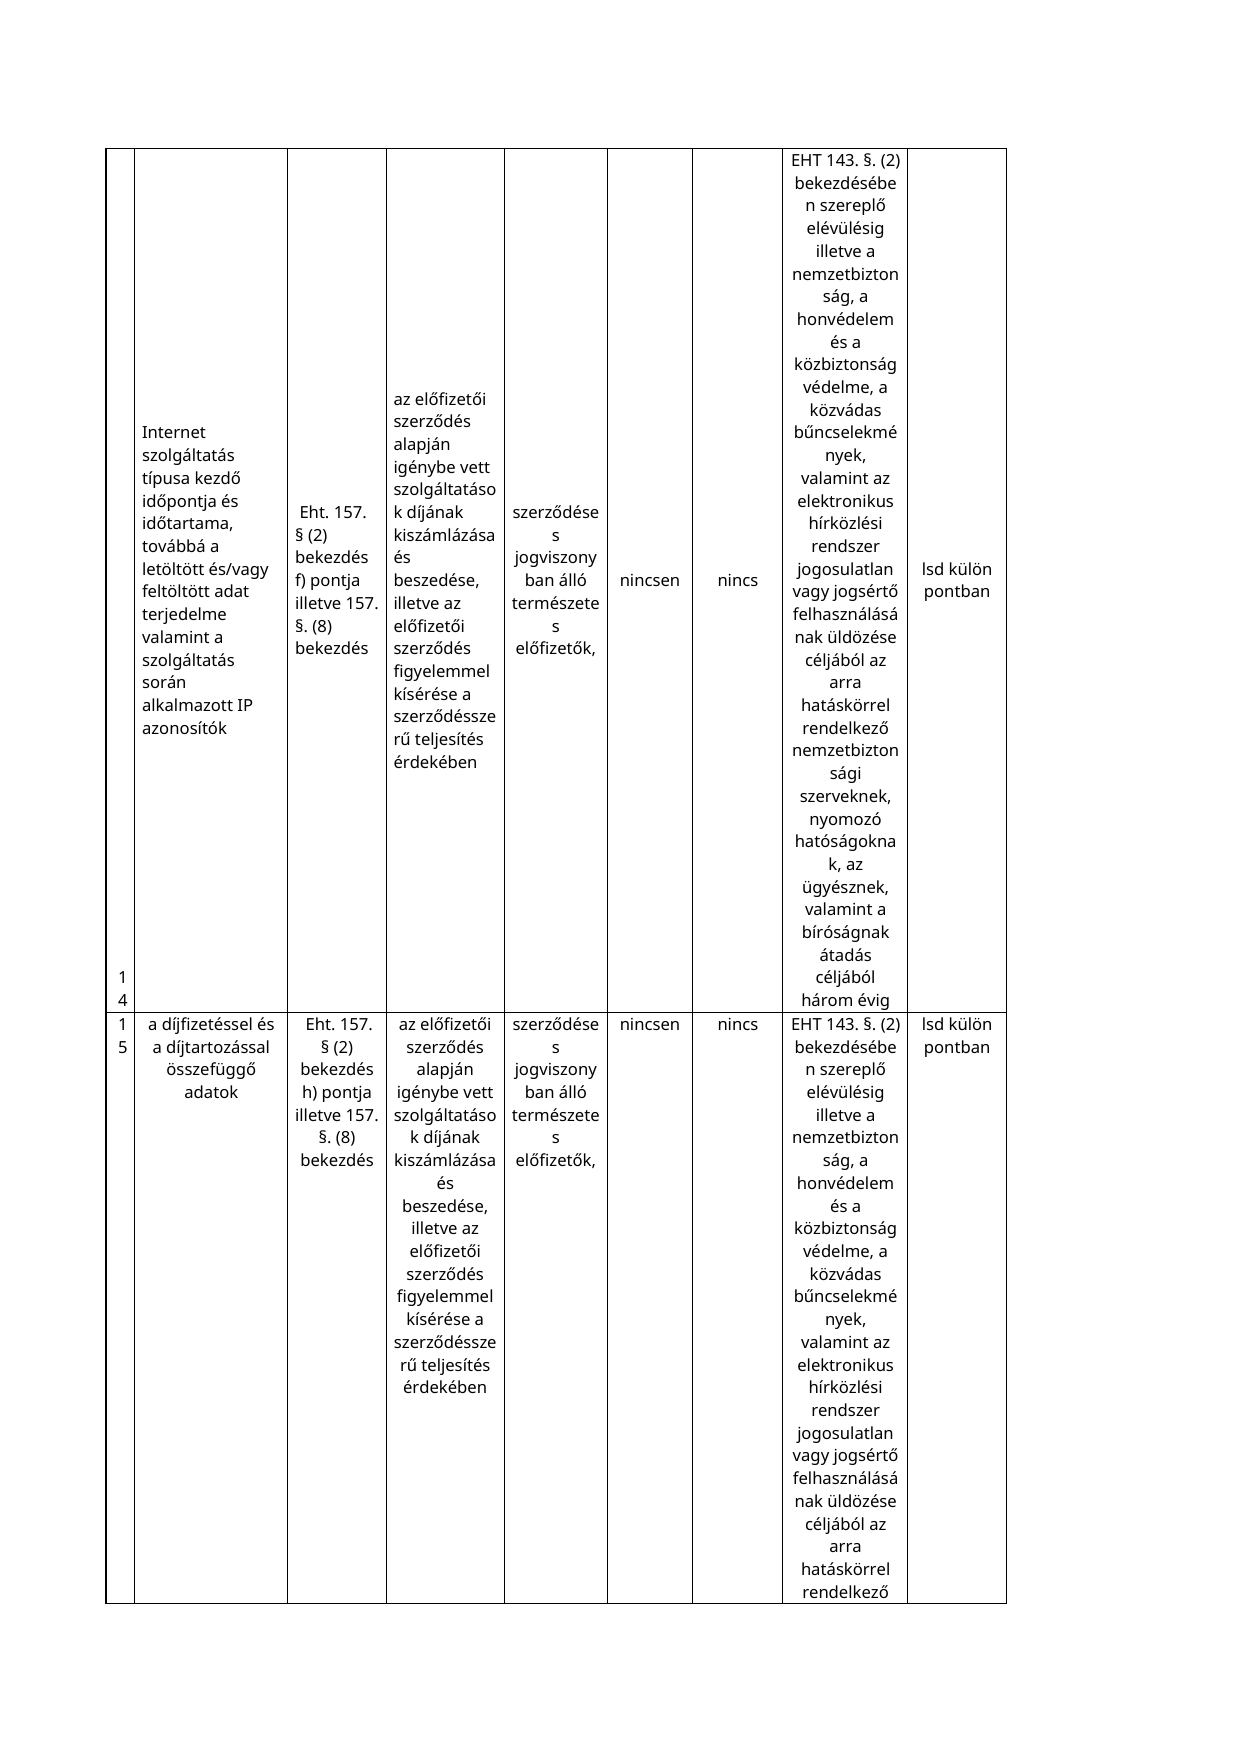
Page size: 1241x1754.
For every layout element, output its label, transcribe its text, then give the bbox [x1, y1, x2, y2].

table_cell az előfizetői szerződés alapján igénybe vett szolgáltatások díjának kiszámlázása és beszedése, illetve az előfizetői szerződés figyelemmel kísérése a szerződésszerű teljesítés érdekében [387, 149, 504, 1012]
table_cell a díjfizetéssel és a díjtartozással összefüggő adatok [135, 1013, 287, 1603]
table_cell nincs [693, 149, 782, 1012]
table_cell 14 [107, 149, 134, 1012]
table_cell 15 [107, 1013, 134, 1603]
table_cell nincsen [608, 1013, 692, 1603]
table_cell szerződéses jogviszonyban álló természetes előfizetők, [505, 149, 607, 1012]
table_cell Eht. 157. § (2) bekezdés h) pontja illetve 157. §. (8) bekezdés [288, 1013, 386, 1603]
table_cell az előfizetői szerződés alapján igénybe vett szolgáltatások díjának kiszámlázása és beszedése, illetve az előfizetői szerződés figyelemmel kísérése a szerződésszerű teljesítés érdekében [387, 1013, 504, 1603]
table_cell Internet szolgáltatás típusa kezdő időpontja és időtartama, továbbá a letöltött és/vagy feltöltött adat terjedelme valamint a szolgáltatás során alkalmazott IP azonosítók [135, 149, 287, 1012]
table_cell lsd külön pontban [908, 149, 1006, 1012]
table_cell szerződéses jogviszonyban álló természetes előfizetők, [505, 1013, 607, 1603]
table_cell lsd külön pontban [908, 1013, 1006, 1603]
table_cell Eht. 157. § (2) bekezdés f) pontja illetve 157. §. (8) bekezdés [288, 149, 386, 1012]
table_cell nincsen [608, 149, 692, 1012]
table_cell EHT 143. §. (2) bekezdésében szereplő elévülésig illetve a nemzetbiztonság, a honvédelem és a közbiztonság védelme, a közvádas bűncselekmények, valamint az elektronikus hírközlési rendszer jogosulatlan vagy jogsértő felhasználásának üldözése céljából az arra hatáskörrel rendelkező nemzetbiztonsági szerveknek, nyomozó hatóságoknak, az ügyésznek, valamint a bíróságnak átadás céljából három évig [783, 149, 907, 1012]
table_cell nincs [693, 1013, 782, 1603]
table_cell EHT 143. §. (2) bekezdésében szereplő elévülésig illetve a nemzetbiztonság, a honvédelem és a közbiztonság védelme, a közvádas bűncselekmények, valamint az elektronikus hírközlési rendszer jogosulatlan vagy jogsértő felhasználásának üldözése céljából az arra hatáskörrel rendelkező [783, 1013, 907, 1603]
